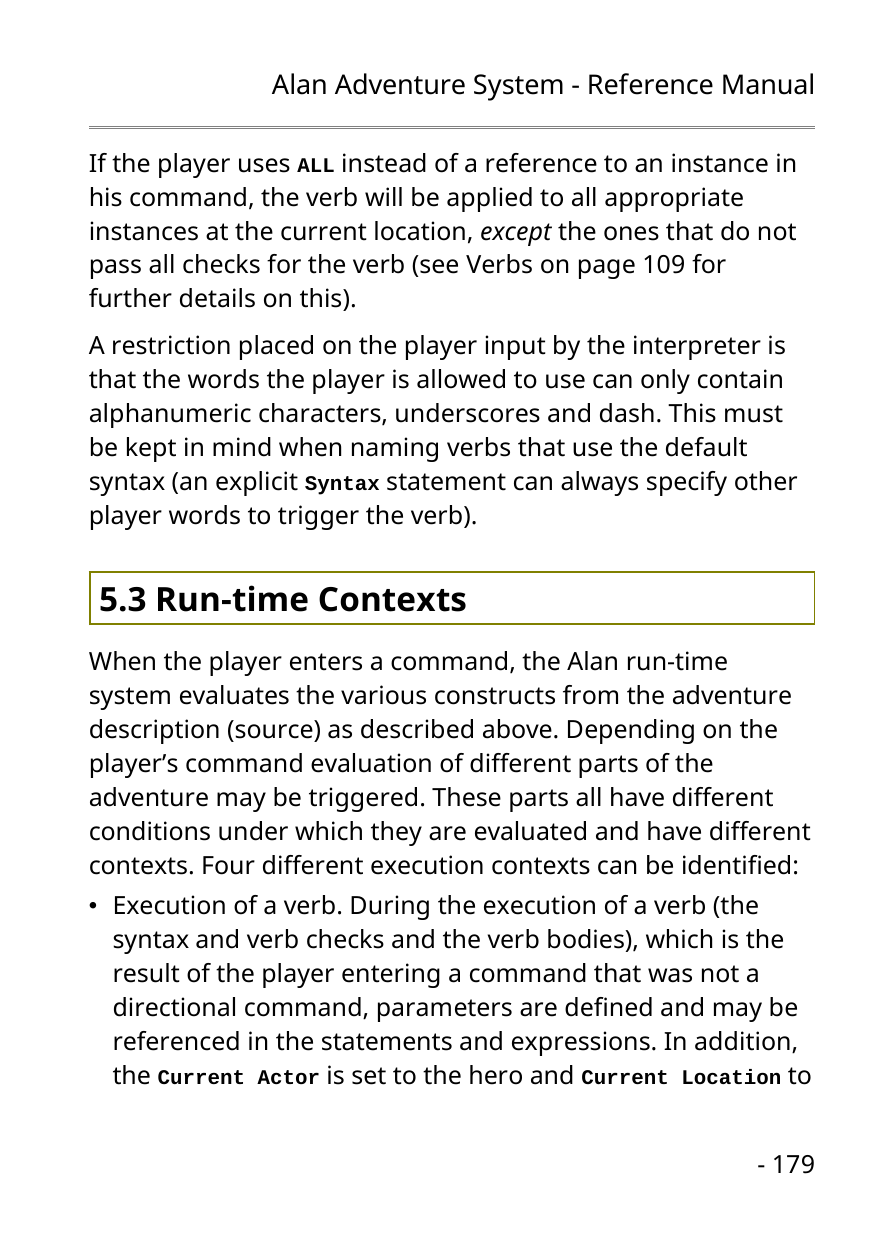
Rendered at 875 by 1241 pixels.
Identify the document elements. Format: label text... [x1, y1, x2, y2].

text When the player enters a command, the Alan run-time system evaluates the various constructs from the adventure description (source) as described above. Depending on the player’s command evaluation of different parts of the adventure may be triggered. These parts all have different conditions un­der which they are evaluated and have different contexts. Four different execution contexts can be identified: [88, 644, 815, 882]
subtitle Run-time Contexts [91, 573, 814, 623]
text A restriction placed on the player input by the interpreter is that the words the player is allowed to use can only contain alphanumeric characters, underscores and dash. This must be kept in mind when naming verbs that use the default syntax (an ex­plicit Syntax statement can always specify other player words to trigger the verb). [88, 328, 815, 532]
list Execution of a verb. During the execution of a verb (the syntax and verb checks and the verb bodies), which is the result of the player entering a command that was not a directional command, param­eters are defined and may be referenced in the statements and ex­pressions. In addition, the Current Actor is set to the hero and Current Location to [88, 888, 815, 1092]
text If the player uses ALL instead of a reference to an instance in his command, the verb will be applied to all appropriate instances at the current location, except the ones that do not pass all checks for the verb (see Verbs on page 85 for further details on this). [88, 146, 815, 315]
